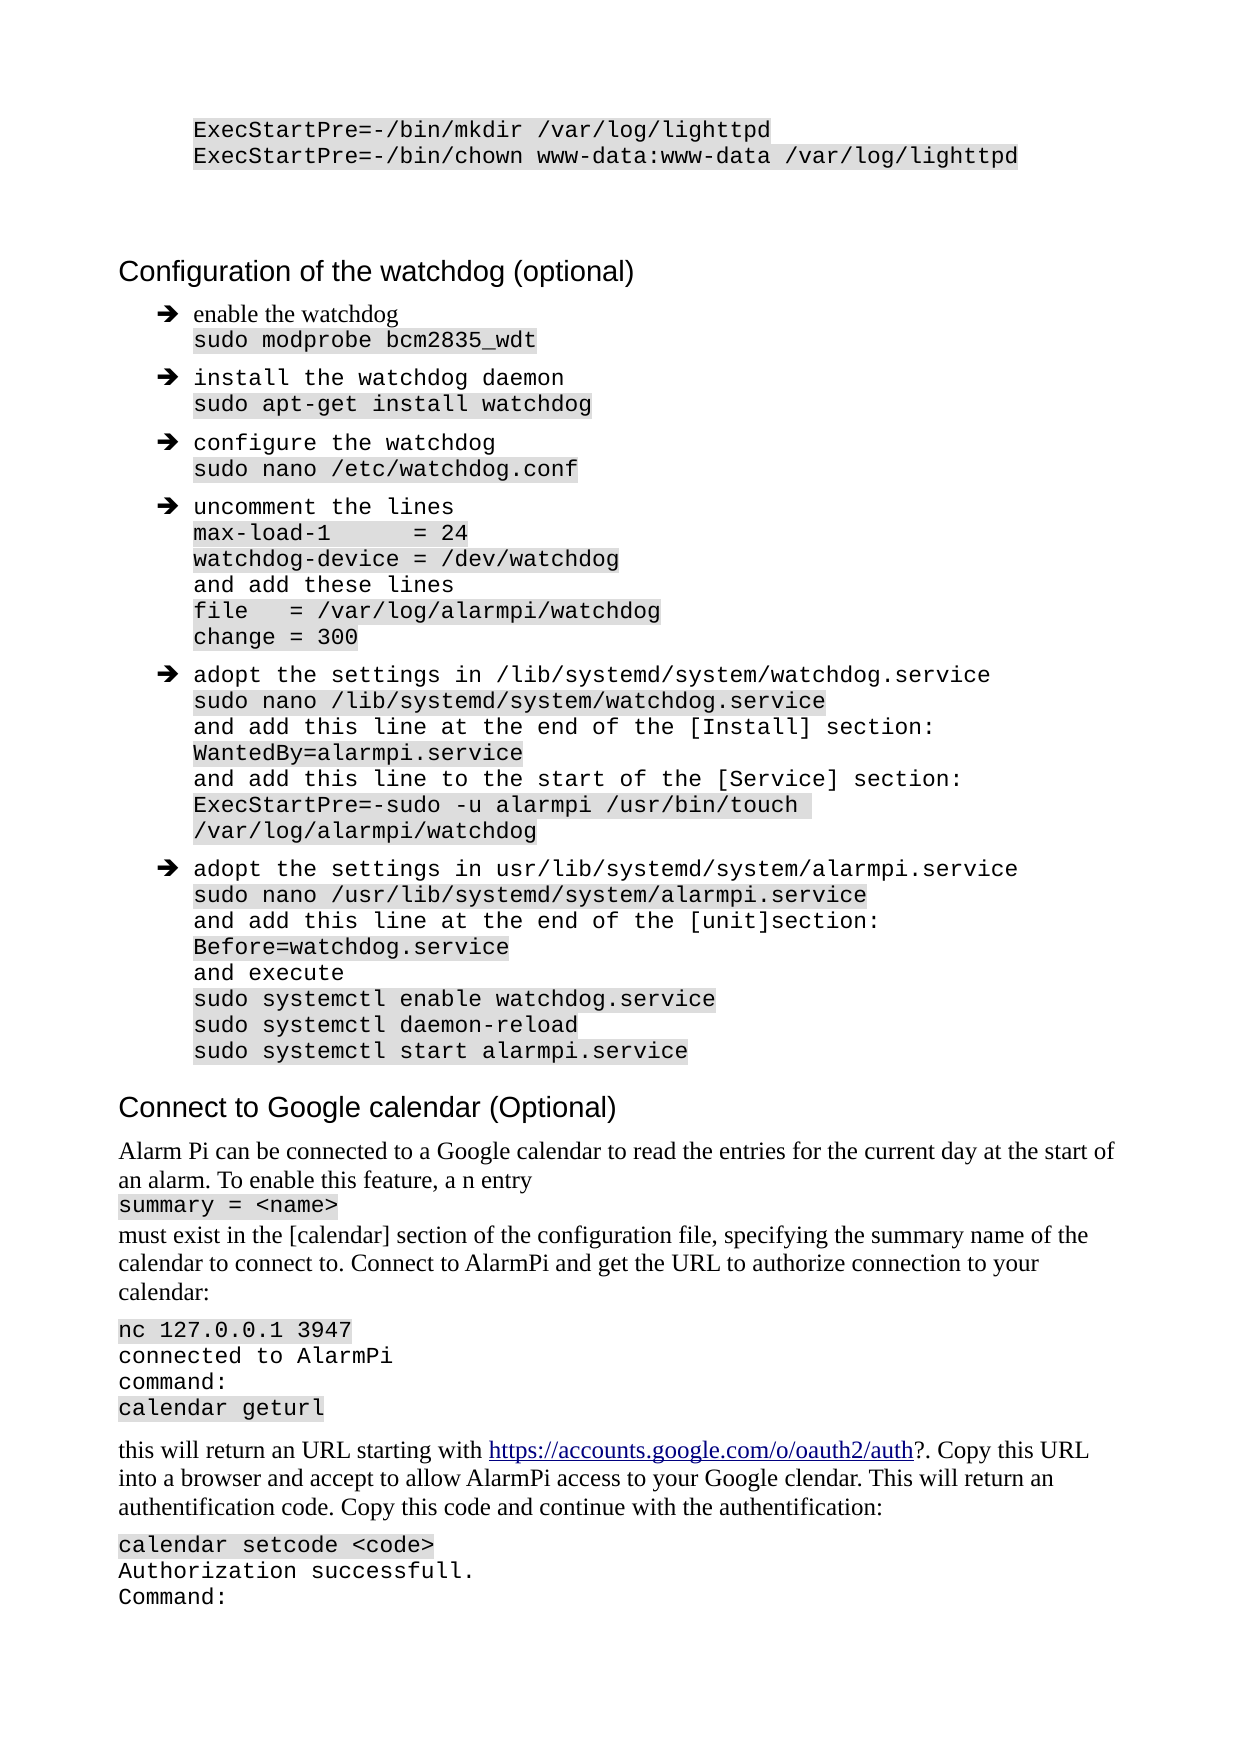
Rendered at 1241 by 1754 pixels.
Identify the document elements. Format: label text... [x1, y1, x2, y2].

text nc 127.0.0.1 3947 connected to AlarmPi command: calendar geturl [118, 1318, 1122, 1422]
list ExecStartPre=-/bin/mkdir /var/log/lighttpd ExecStartPre=-/bin/chown www-data:www-data /var/log/lighttpd [156, 118, 1122, 170]
text this will return an URL starting with https://accounts.google.com/o/oauth2/auth?. Copy this URL into a browser and accept to allow AlarmPi access to your Google clendar. This will return an authentification code. Copy this code and continue with the authentification: [118, 1435, 1122, 1521]
list configure the watchdog sudo nano /etc/watchdog.conf [156, 431, 1122, 483]
list adopt the settings in /lib/systemd/system/watchdog.service sudo nano /lib/systemd/system/watchdog.service and add this line at the end of the [Install] section: WantedBy=alarmpi.service and add this line to the start of the [Service] section: ExecStartPre=-sudo -u alarmpi /usr/bin/touch /var/log/alarmpi/watchdog [156, 664, 1122, 845]
list adopt the settings in usr/lib/systemd/system/alarmpi.service sudo nano /usr/lib/systemd/system/alarmpi.service and add this line at the end of the [unit]section: Before=watchdog.service and execute sudo systemctl enable watchdog.service sudo systemctl daemon-reload sudo systemctl start alarmpi.service [156, 858, 1122, 1065]
subtitle Connect to Google calendar (Optional) [118, 1090, 1122, 1124]
list uncomment the lines max-load-1 = 24 watchdog-device = /dev/watchdog and add these lines file = /var/log/alarmpi/watchdog change = 300 [156, 496, 1122, 651]
list enable the watchdog sudo modprobe bcm2835_wdt [156, 299, 1122, 354]
text Alarm Pi can be connected to a Google calendar to read the entries for the current day at the start of an alarm. To enable this feature, a n entry summary = <name> must exist in the [calendar] section of the configuration file, specifying the summary name of the calendar to connect to. Connect to AlarmPi and get the URL to authorize connection to your calendar: [118, 1136, 1122, 1306]
subtitle Configuration of the watchdog (optional) [118, 253, 1122, 287]
list install the watchdog daemon sudo apt-get install watchdog [156, 367, 1122, 419]
text calendar setcode <code> Authorization successfull. Command: [118, 1533, 1122, 1611]
